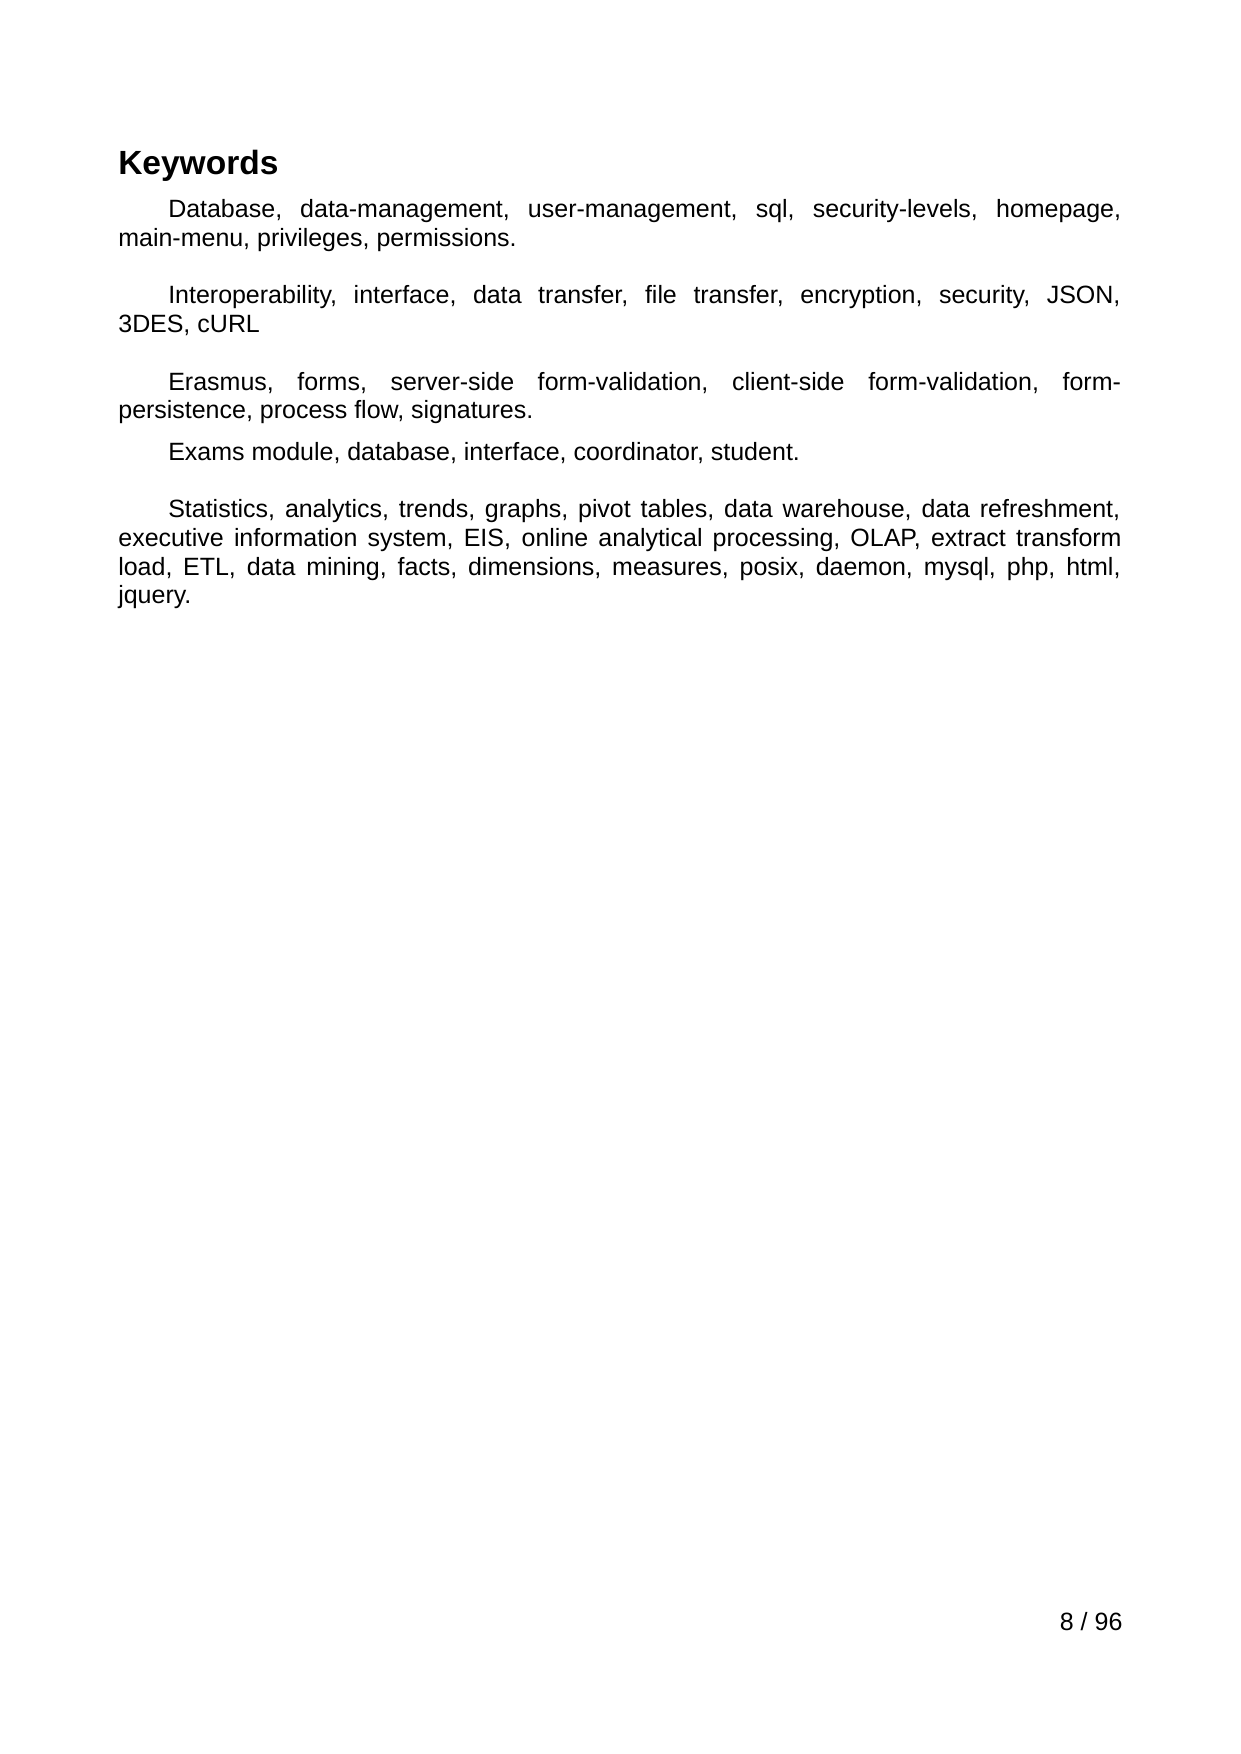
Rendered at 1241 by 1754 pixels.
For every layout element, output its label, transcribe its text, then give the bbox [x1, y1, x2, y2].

text Statistics, analytics, trends, graphs, pivot tables, data warehouse, data refreshment, executive information system, EIS, online analytical processing, OLAP, extract transform load, ETL, data mining, facts, dimensions, measures, posix, daemon, mysql, php, html, jquery. [118, 494, 1122, 609]
text Database, data-management, user-management, sql, security-levels, homepage, main-menu, privileges, permissions. [118, 194, 1122, 252]
subtitle Keywords [118, 143, 1122, 182]
text Erasmus, forms, server-side form-validation, client-side form-validation, form-persistence, process flow, signatures. [118, 367, 1122, 424]
text Exams module, database, interface, coordinator, student. [118, 437, 1122, 466]
text Interoperability, interface, data transfer, file transfer, encryption, security, JSON, 3DES, cURL [118, 281, 1122, 338]
